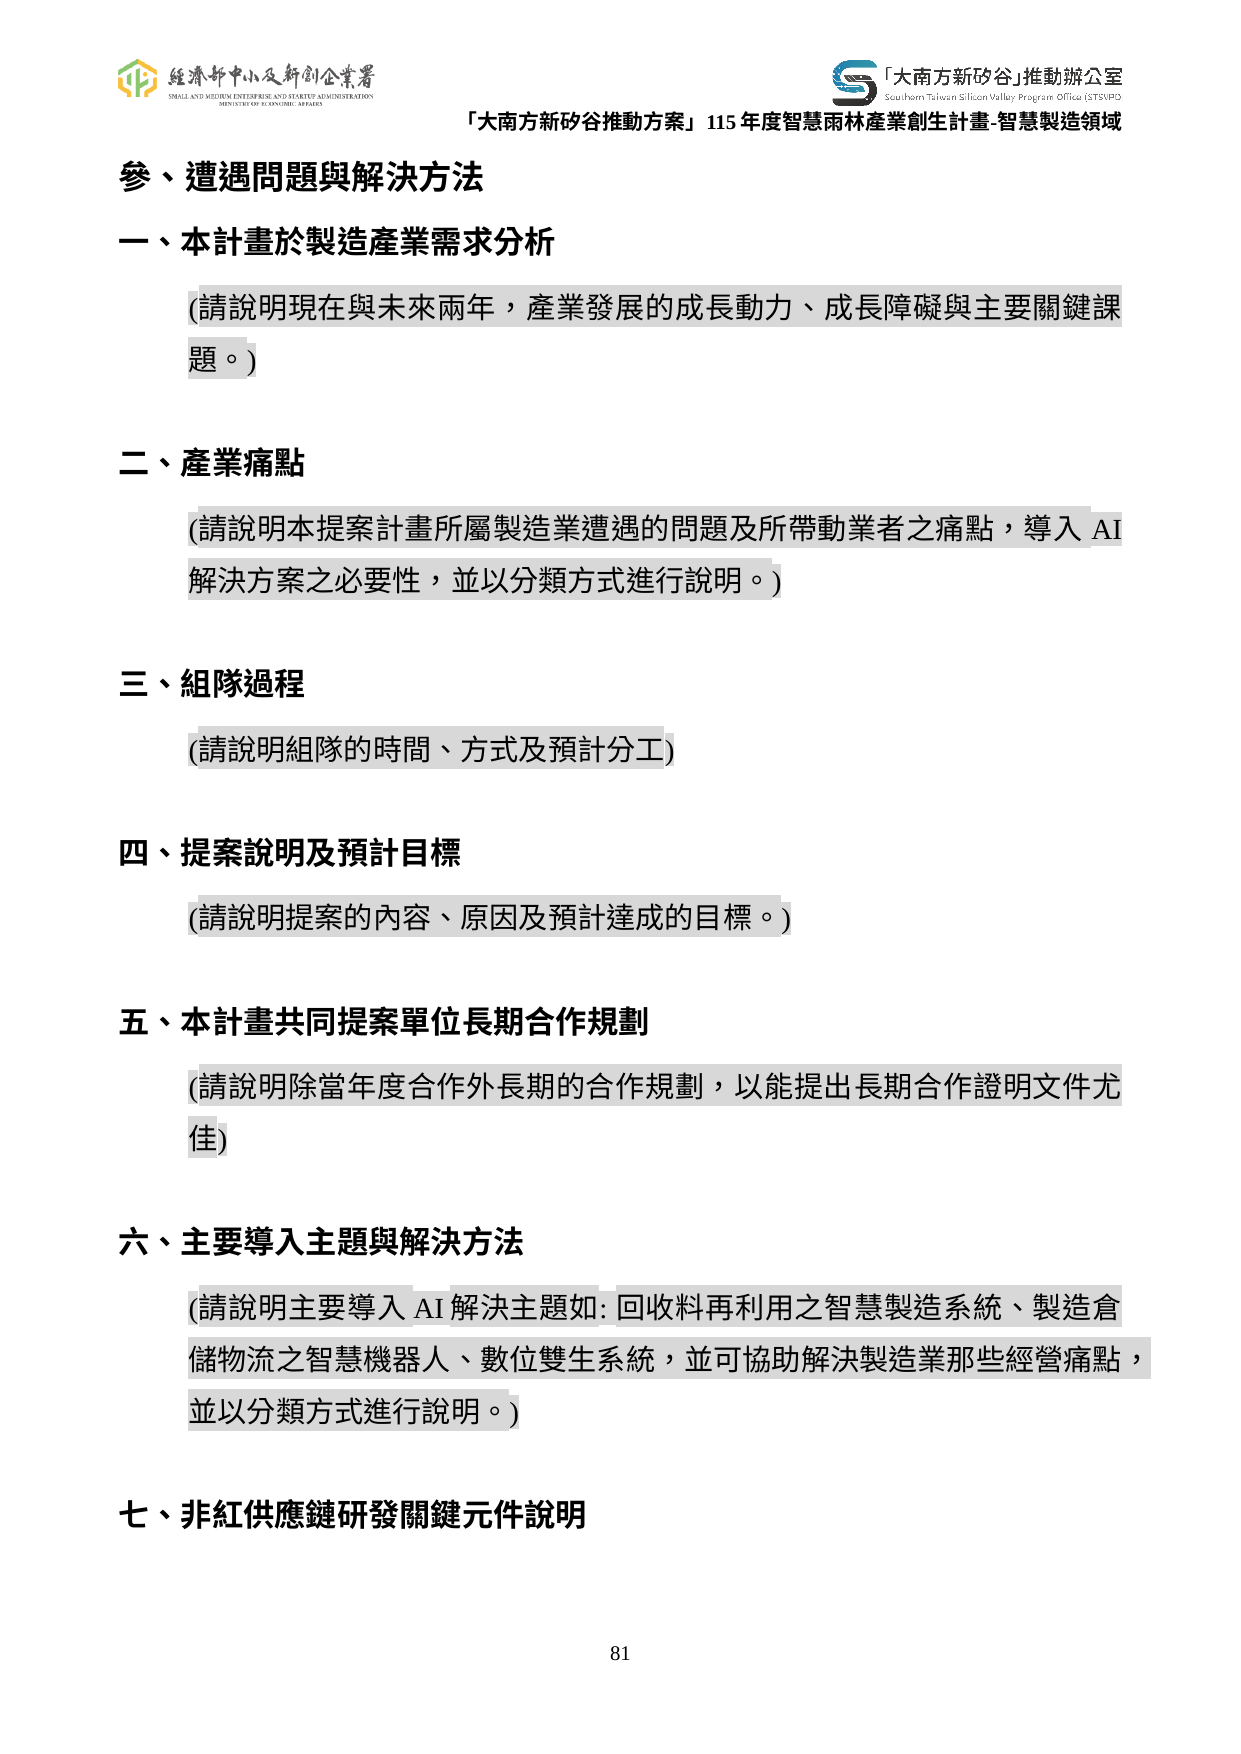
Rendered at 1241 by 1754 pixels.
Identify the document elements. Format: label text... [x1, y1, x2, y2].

text (請說明本提案計畫所屬製造業遭遇的問題及所帶動業者之痛點，導入AI解決方案之必要性，並以分類方式進行說明。) [188, 498, 1122, 602]
text (請說明組隊的時間、方式及預計分工) [188, 718, 1122, 771]
subtitle 五、本計畫共同提案單位長期合作規劃 [118, 991, 1122, 1043]
text (請說明主要導入AI解決主題如: 回收料再利用之智慧製造系統、製造倉儲物流之智慧機器人、數位雙生系統，並可協助解決製造業那些經營痛點，並以分類方式進行說明。) [188, 1277, 1122, 1433]
subtitle 三、組隊過程 [118, 654, 1122, 706]
text (請說明提案的內容、原因及預計達成的目標。) [188, 887, 1122, 939]
subtitle 六、主要導入主題與解決方法 [118, 1212, 1122, 1264]
subtitle 參、遭遇問題與解決方法 [118, 148, 1122, 200]
text (請說明除當年度合作外長期的合作規劃，以能提出長期合作證明文件尤佳) [188, 1056, 1122, 1160]
subtitle 一、本計畫於製造產業需求分析 [118, 212, 1122, 264]
picture [118, 59, 375, 106]
subtitle 二、產業痛點 [118, 433, 1122, 485]
text (請說明現在與未來兩年，產業發展的成長動力、成長障礙與主要關鍵課題。) [188, 277, 1122, 381]
picture [832, 60, 1123, 106]
subtitle 七、非紅供應鏈研發關鍵元件說明 [118, 1485, 1122, 1537]
subtitle 四、提案說明及預計目標 [118, 823, 1122, 875]
